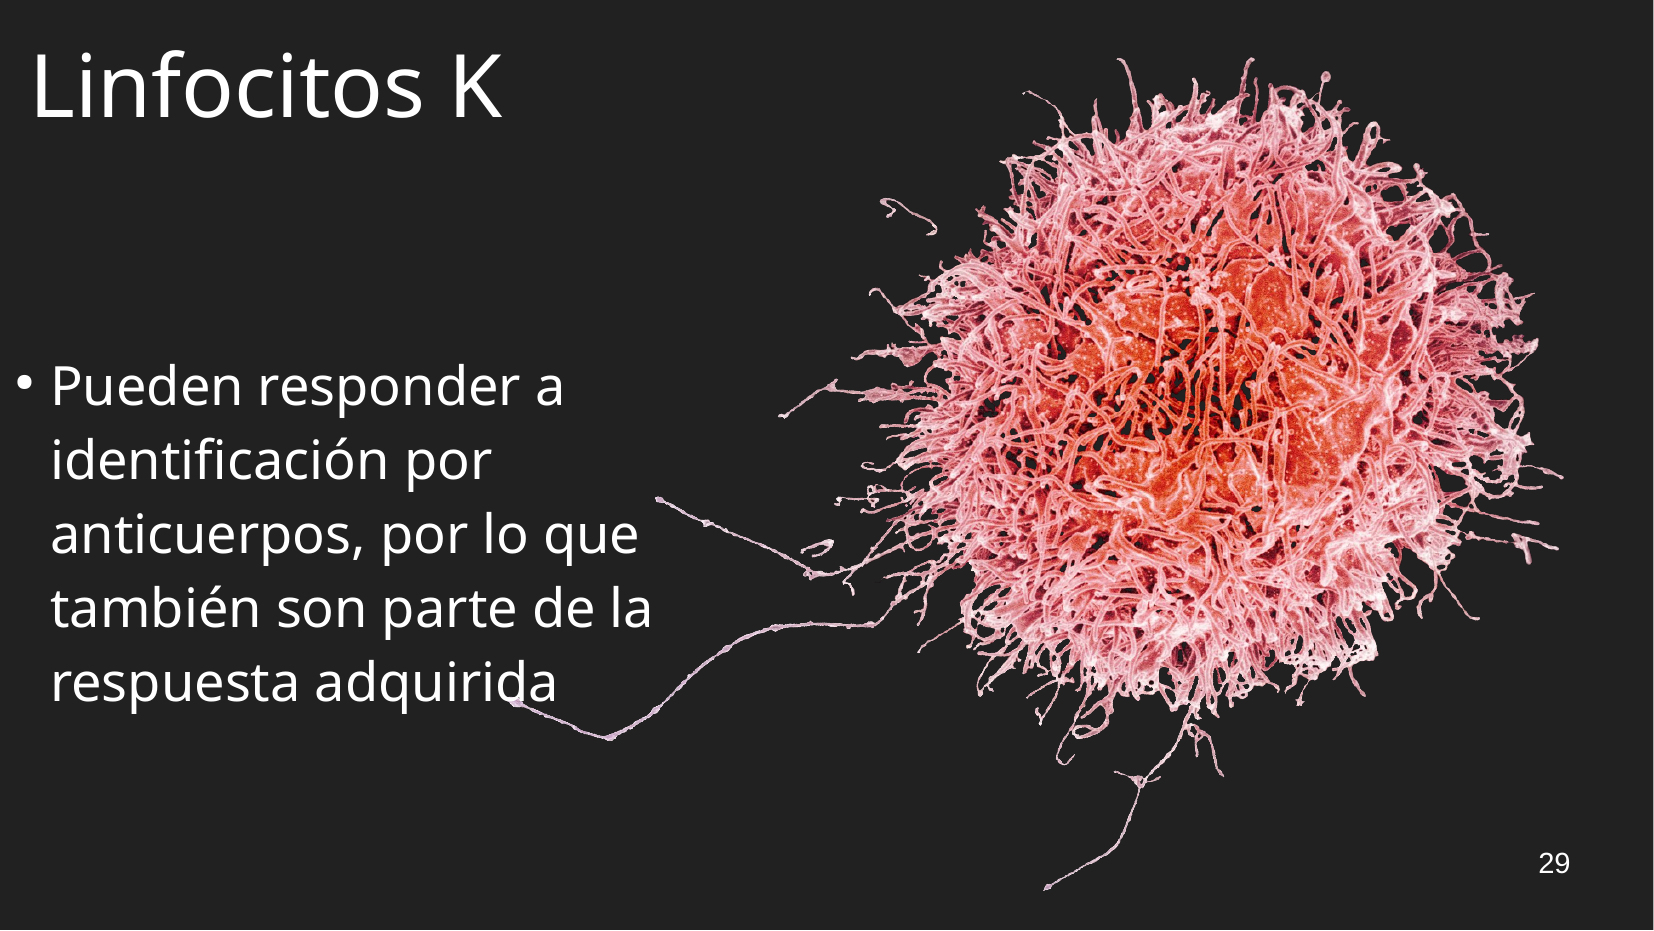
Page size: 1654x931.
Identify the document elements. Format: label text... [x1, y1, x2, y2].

picture [503, 0, 1654, 931]
list Linfocitos K [29, 23, 1202, 161]
text_box Pueden responder a identificación por anticuerpos, por lo que también son parte de la respuesta adquirida [0, 265, 709, 709]
